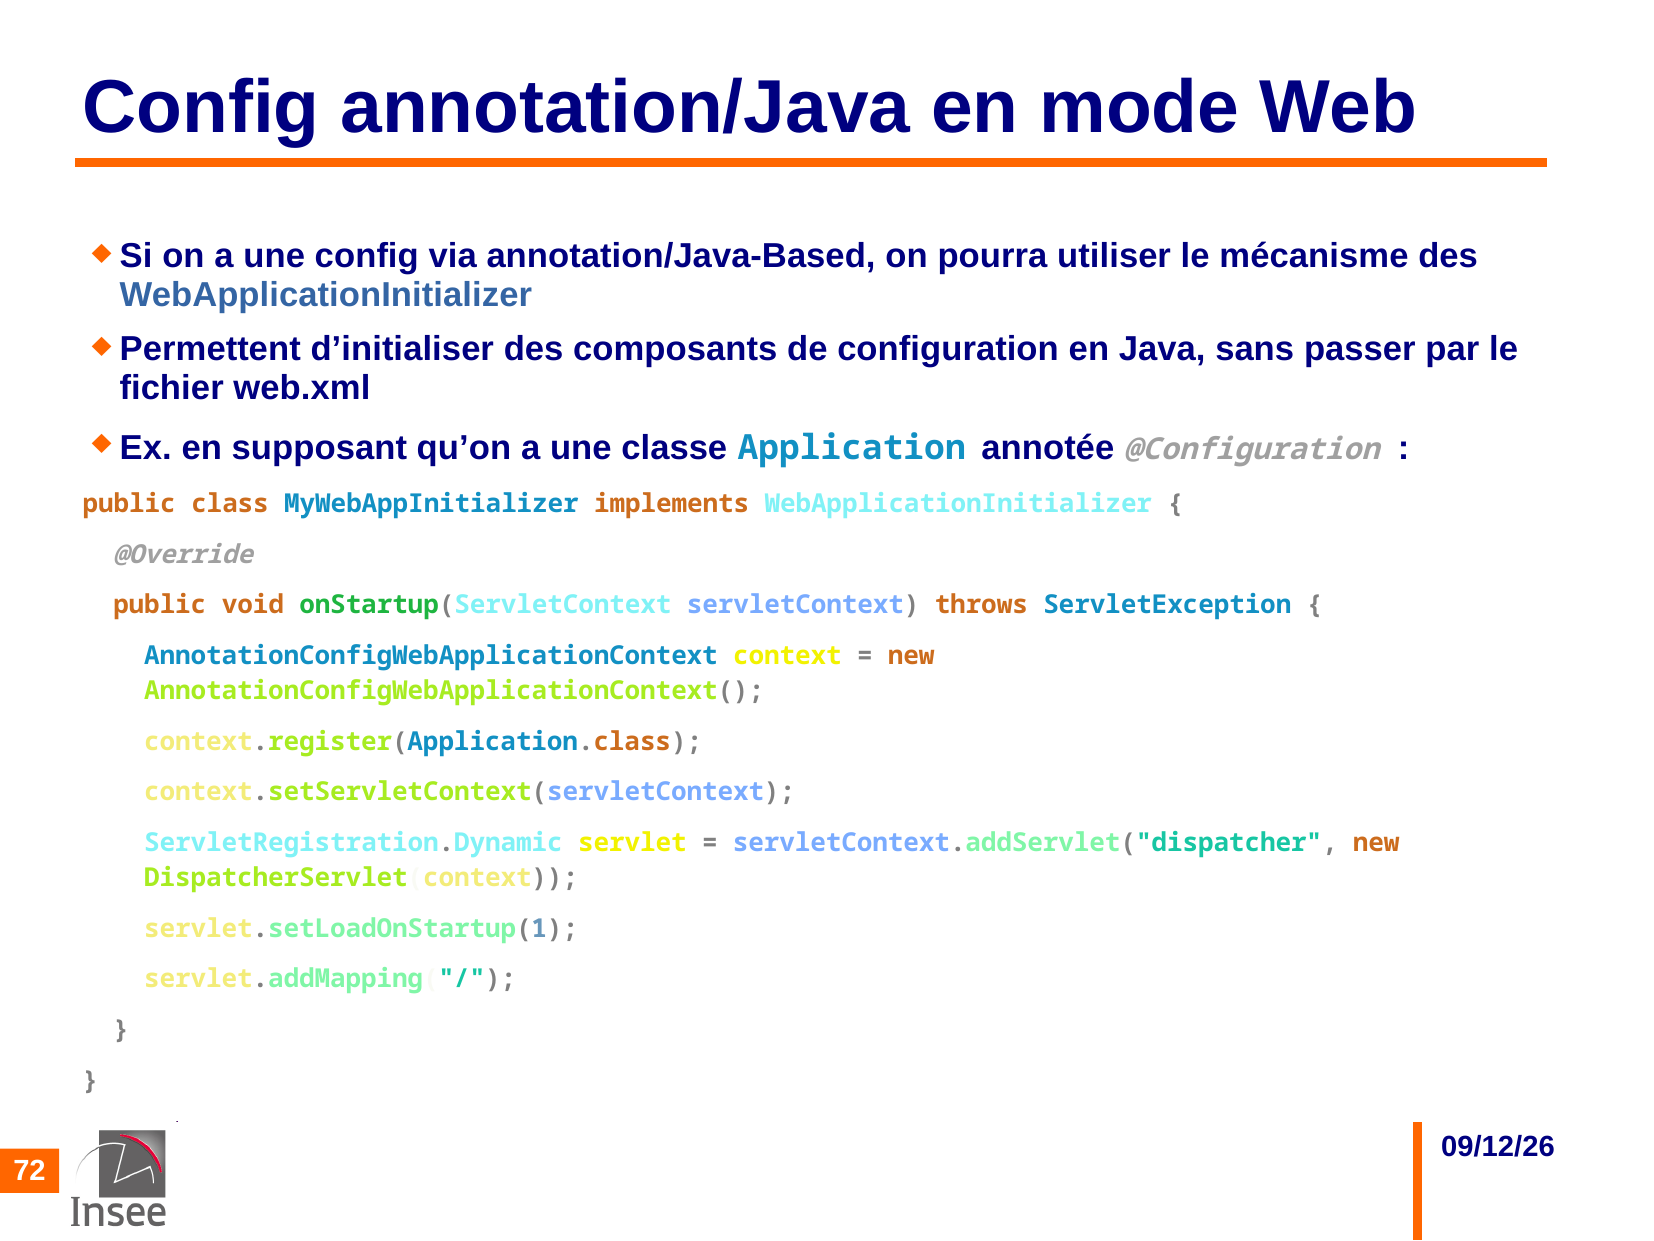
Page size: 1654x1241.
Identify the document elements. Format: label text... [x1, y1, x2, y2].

picture [62, 1121, 178, 1241]
list Si on a une config via annotation/Java-Based, on pourra utiliser le mécanisme des WebApplicationInitializer Permettent d’initialiser des composants de configuration en Java, sans passer par le fichier web.xml Ex. en supposant qu’on a une classe Application annotée @Configuration : public class MyWebAppInitializer implements WebApplicationInitializer { @Override public void onStartup(ServletContext servletContext) throws ServletException { AnnotationConfigWebApplicationContext context = new AnnotationConfigWebApplicationContext(); context.register(Application.class); context.setServletContext(servletContext); ServletRegistration.Dynamic servlet = servletContext.addServlet("dispatcher", new DispatcherServlet(context)); servlet.setLoadOnStartup(1); servlet.addMapping("/"); } } [82, 236, 1555, 1108]
title Config annotation/Java en mode Web [82, 49, 1619, 163]
